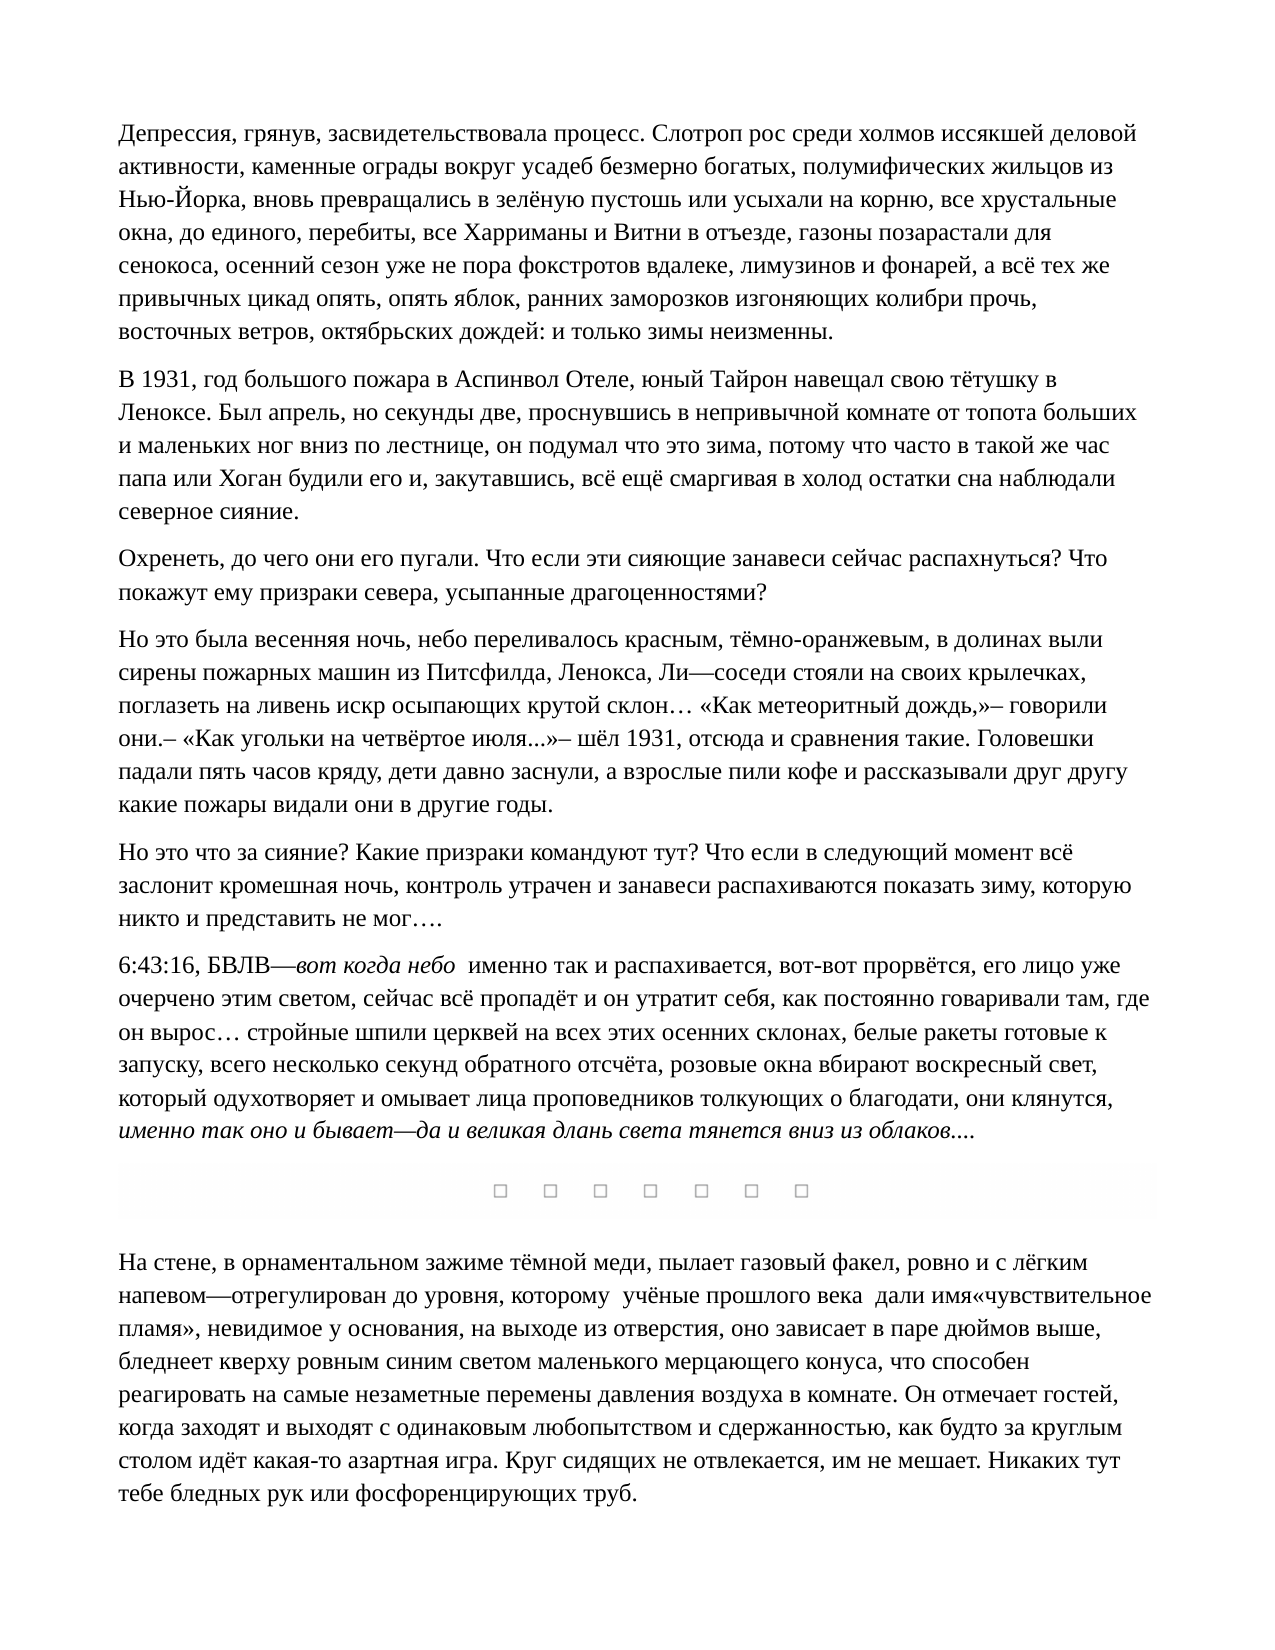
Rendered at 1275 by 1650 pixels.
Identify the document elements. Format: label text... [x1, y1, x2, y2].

picture [118, 1163, 1157, 1219]
text 6:43:16, БВЛВ—вот когда небо именно так и распахивается, вот-вот прорвётся, его лицо уже очерчено этим светом, сейчас всё пропадёт и он утратит себя, как постоянно говаривали там, где он вырос… стройные шпили церквей на всех этих осенних склонах, белые ракеты готовые к запуску, всего несколько секунд обратного отсчёта, розовые окна вбирают воскресный свет, который одухотворяет и омывает лица проповедников толкующих о благодати, они клянутся, именно так оно и бывает—да и великая длань света тянется вниз из облаков.... [118, 951, 1157, 1144]
text В 1931, год большого пожара в Аспинвол Отеле, юный Тайрон навещал свою тётушку в Леноксе. Был апрель, но секунды две, проснувшись в непривычной комнате от топота больших и маленьких ног вниз по лестнице, он подумал что это зима, потому что часто в такой же час папа или Хоган будили его и, закутавшись, всё ещё смаргивая в холод остатки сна наблюдали северное сияние. [118, 364, 1157, 525]
text На стене, в орнаментальном зажиме тёмной меди, пылает газовый факел, ровно и с лёгким напевом—отрегулирован до уровня, которому учёные прошлого века дали имя«чувствительное пламя», невидимое у основания, на выходе из отверстия, оно зависает в паре дюймов выше, бледнеет кверху ровным синим светом маленького мерцающего конуса, что способен реагировать на самые незаметные перемены давления воздуха в комнате. Он отмечает гостей, когда заходят и выходят с одинаковым любопытством и сдержанностью, как будто за круглым столом идёт какая-то азартная игра. Круг сидящих не отвлекается, им не мешает. Никаких тут тебе бледных рук или фосфоренцирующих труб. [118, 1247, 1157, 1507]
text Охренеть, до чего они его пугали. Что если эти сияющие занавеси сейчас распахнуться? Что покажут ему призраки севера, усыпанные драгоценностями? [118, 543, 1157, 605]
text Депрессия, грянув, засвидетельствовала процесс. Слотроп рос среди холмов иссякшей деловой активности, каменные ограды вокруг усадеб безмерно богатых, полумифических жильцов из Нью-Йорка, вновь превращались в зелёную пустошь или усыхали на корню, все хрустальные окна, до единого, перебиты, все Харриманы и Витни в отъезде, газоны позарастали для сенокоса, осенний сезон уже не пора фокстротов вдалеке, лимузинов и фонарей, а всё тех же привычных цикад опять, опять яблок, ранних заморозков изгоняющих колибри прочь, восточных ветров, октябрьских дождей: и только зимы неизменны. [118, 118, 1157, 345]
text Но это что за сияние? Какие призраки командуют тут? Что если в следующий момент всё заслонит кромешная ночь, контроль утрачен и занавеси распахиваются показать зиму, которую никто и представить не мог…. [118, 837, 1157, 932]
text Но это была весенняя ночь, небо переливалось красным, тёмно-оранжевым, в долинах выли сирены пожарных машин из Питсфилда, Ленокса, Ли—соседи стояли на своих крылечках, поглазеть на ливень искр осыпающих крутой склон… «Как метеоритный дождь,»– говорили они.– «Как угольки на четвёртое июля...»– шёл 1931, отсюда и сравнения такие. Головешки падали пять часов кряду, дети давно заснули, а взрослые пили кофе и рассказывали друг другу какие пожары видали они в другие годы. [118, 624, 1157, 818]
